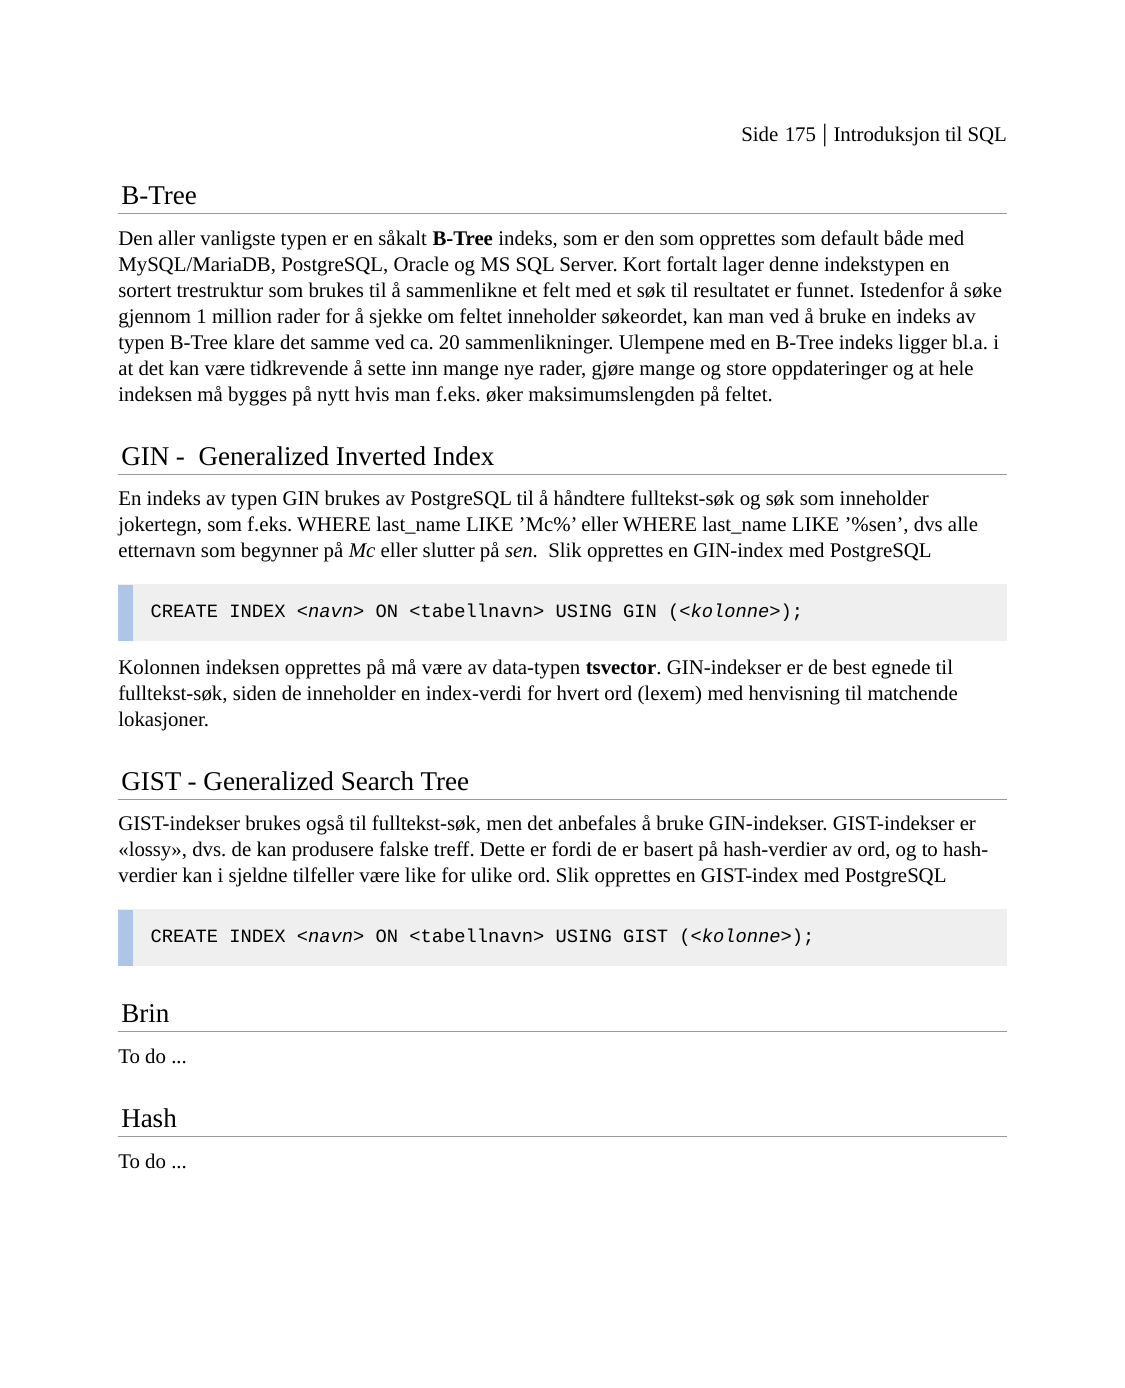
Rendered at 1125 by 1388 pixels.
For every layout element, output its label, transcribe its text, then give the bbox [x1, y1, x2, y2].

text To do ... [118, 1044, 1007, 1068]
subtitle GIN - Generalized Inverted Index [118, 437, 1007, 474]
subtitle Hash [118, 1099, 1007, 1136]
text GIST-indekser brukes også til fulltekst-søk, men det anbefales å bruke GIN-indekser. GIST-indekser er «lossy», dvs. de kan produsere falske treff. Dette er fordi de er basert på hash-verdier av ord, og to hash-verdier kan i sjeldne tilfeller være like for ulike ord. Slik opprettes en GIST-index med PostgreSQL [118, 811, 1007, 887]
text En indeks av typen GIN brukes av PostgreSQL til å håndtere fulltekst-søk og søk som inneholder jokertegn, som f.eks. WHERE last_name LIKE ’Mc%’ eller WHERE last_name LIKE ’%sen’, dvs alle etternavn som begynner på Mc eller slutter på sen. Slik opprettes en GIN-index med PostgreSQL [118, 486, 1007, 562]
text Den aller vanligste typen er en såkalt B-Tree indeks, som er den som opprettes som default både med MySQL/MariaDB, PostgreSQL, Oracle og MS SQL Server. Kort fortalt lager denne indekstypen en sortert trestruktur som brukes til å sammenlikne et felt med et søk til resultatet er funnet. Istedenfor å søke gjennom 1 million rader for å sjekke om feltet inneholder søkeordet, kan man ved å bruke en indeks av typen B-Tree klare det samme ved ca. 20 sammenlikninger. Ulempene med en B-Tree indeks ligger bl.a. i at det kan være tidkrevende å sette inn mange nye rader, gjøre mange og store oppdateringer og at hele indeksen må bygges på nytt hvis man f.eks. øker maksimumslengden på feltet. [118, 226, 1007, 406]
subtitle Brin [118, 994, 1007, 1031]
text Kolonnen indeksen opprettes på må være av data-typen tsvector. GIN-indekser er de best egnede til fulltekst-søk, siden de inneholder en index-verdi for hvert ord (lexem) med henvisning til matchende lokasjoner. [118, 655, 1007, 731]
text CREATE INDEX <navn> ON <tabellnavn> USING GIN (<kolonne>); [118, 584, 1007, 641]
text To do ... [118, 1148, 1007, 1173]
subtitle B-Tree [118, 176, 1007, 213]
text CREATE INDEX <navn> ON <tabellnavn> USING GIST (<kolonne>); [118, 909, 1007, 966]
subtitle GIST - Generalized Search Tree [118, 762, 1007, 799]
